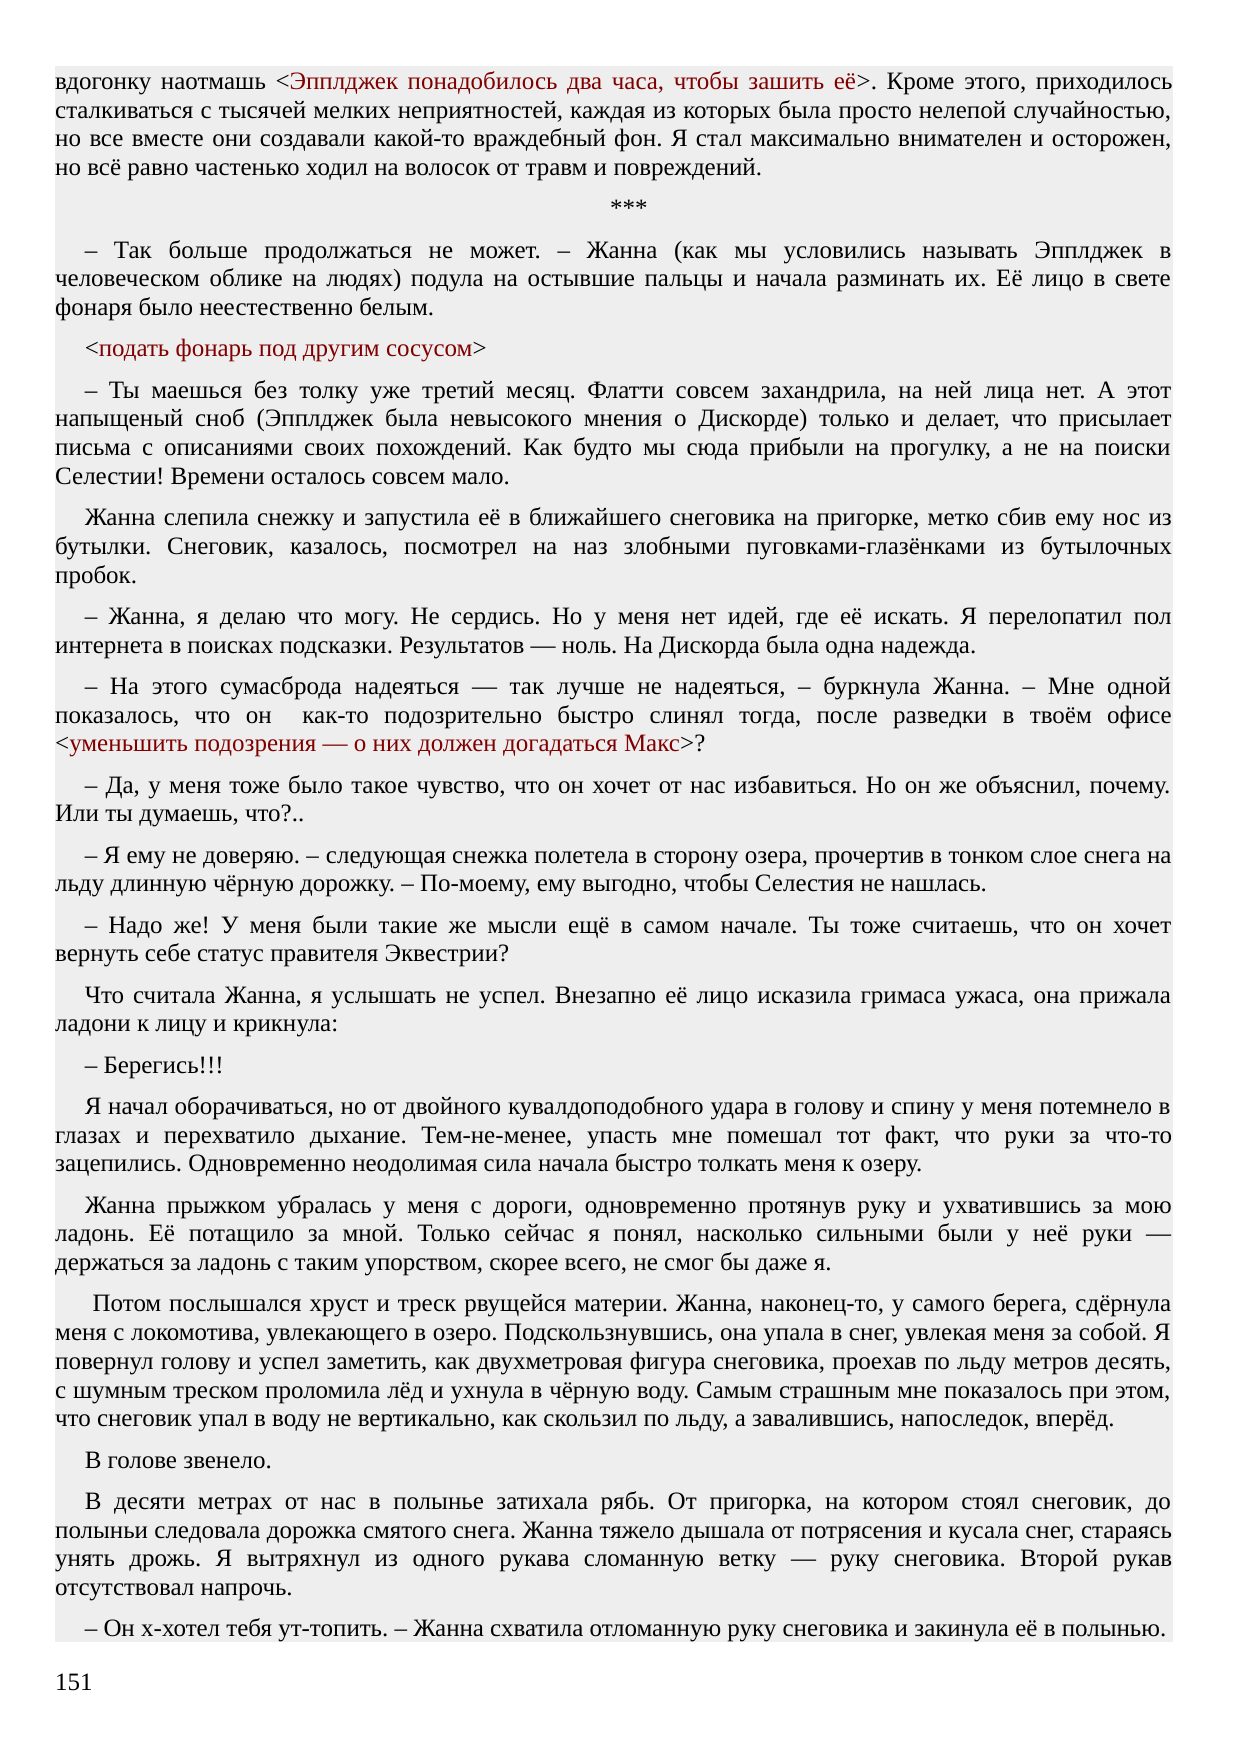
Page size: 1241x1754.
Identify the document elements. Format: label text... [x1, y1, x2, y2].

text Я начал оборачиваться, но от двойного кувалдоподобного удара в голову и спину у меня потемнело в глазах и перехватило дыхание. Тем-не-менее, упасть мне помешал тот факт, что руки за что-то зацепились. Одновременно неодолимая сила начала быстро толкать меня к озеру. [55, 1091, 1173, 1177]
text Жанна слепила снежку и запустила её в ближайшего снеговика на пригорке, метко сбив ему нос из бутылки. Снеговик, казалось, посмотрел на наз злобными пуговками-глазёнками из бутылочных пробок. [55, 502, 1173, 588]
text – Ты маешься без толку уже третий месяц. Флатти совсем захандрила, на ней лица нет. А этот напыщеный сноб (Эпплджек была невысокого мнения о Дискорде) только и делает, что присылает письма с описаниями своих похождений. Как будто мы сюда прибыли на прогулку, а не на поиски Селестии! Времени осталось совсем мало. [55, 375, 1173, 490]
text *** [55, 193, 1173, 222]
text Жанна прыжком убралась у меня с дороги, одновременно протянув руку и ухватившись за мою ладонь. Её потащило за мной. Только сейчас я понял, насколько сильными были у неё руки — держаться за ладонь с таким упорством, скорее всего, не смог бы даже я. [55, 1190, 1173, 1276]
text – Да, у меня тоже было такое чувство, что он хочет от нас избавиться. Но он же объяснил, почему. Или ты думаешь, что?.. [55, 770, 1173, 827]
text – Он х-хотел тебя ут-топить. – Жанна схватила отломанную руку снеговика и закинула её в полынью. [55, 1613, 1173, 1642]
text вдогонку наотмашь <Эпплджек понадобилось два часа, чтобы зашить её>. Кроме этого, приходилось сталкиваться с тысячей мелких неприятностей, каждая из которых была просто нелепой случайностью, но все вместе они создавали какой-то враждебный фон. Я стал максимально внимателен и осторожен, но всё равно частенько ходил на волосок от травм и повреждений. [55, 66, 1173, 181]
text – На этого сумасброда надеяться — так лучше не надеяться, – буркнула Жанна. – Мне одной показалось, что он как-то подозрительно быстро слинял тогда, после разведки в твоём офисе <уменьшить подозрения — о них должен догадаться Макс>? [55, 671, 1173, 757]
text – Берегись!!! [55, 1050, 1173, 1078]
text – Надо же! У меня были такие же мысли ещё в самом начале. Ты тоже считаешь, что он хочет вернуть себе статус правителя Эквестрии? [55, 910, 1173, 967]
text Потом послышался хруст и треск рвущейся материи. Жанна, наконец-то, у самого берега, сдёрнула меня с локомотива, увлекающего в озеро. Подскользнувшись, она упала в снег, увлекая меня за собой. Я повернул голову и успел заметить, как двухметровая фигура снеговика, проехав по льду метров десять, с шумным треском проломила лёд и ухнула в чёрную воду. Самым страшным мне показалось при этом, что снеговик упал в воду не вертикально, как скользил по льду, а завалившись, напоследок, вперёд. [55, 1288, 1173, 1432]
text Что считала Жанна, я услышать не успел. Внезапно её лицо исказила гримаса ужаса, она прижала ладони к лицу и крикнула: [55, 980, 1173, 1037]
text <подать фонарь под другим сосусом> [55, 333, 1173, 362]
text – Я ему не доверяю. – следующая снежка полетела в сторону озера, прочертив в тонком слое снега на льду длинную чёрную дорожку. – По-моему, ему выгодно, чтобы Селестия не нашлась. [55, 840, 1173, 897]
text В десяти метрах от нас в полынье затихала рябь. От пригорка, на котором стоял снеговик, до полыньи следовала дорожка смятого снега. Жанна тяжело дышала от потрясения и кусала снег, стараясь унять дрожь. Я вытряхнул из одного рукава сломанную ветку — руку снеговика. Второй рукав отсутствовал напрочь. [55, 1486, 1173, 1601]
text В голове звенело. [55, 1445, 1173, 1473]
text – Жанна, я делаю что могу. Не сердись. Но у меня нет идей, где её искать. Я перелопатил пол интернета в поисках подсказки. Результатов — ноль. На Дискорда была одна надежда. [55, 601, 1173, 658]
text – Так больше продолжаться не может. – Жанна (как мы условились называть Эпплджек в человеческом облике на людях) подула на остывшие пальцы и начала разминать их. Её лицо в свете фонаря было неестественно белым. [55, 235, 1173, 321]
